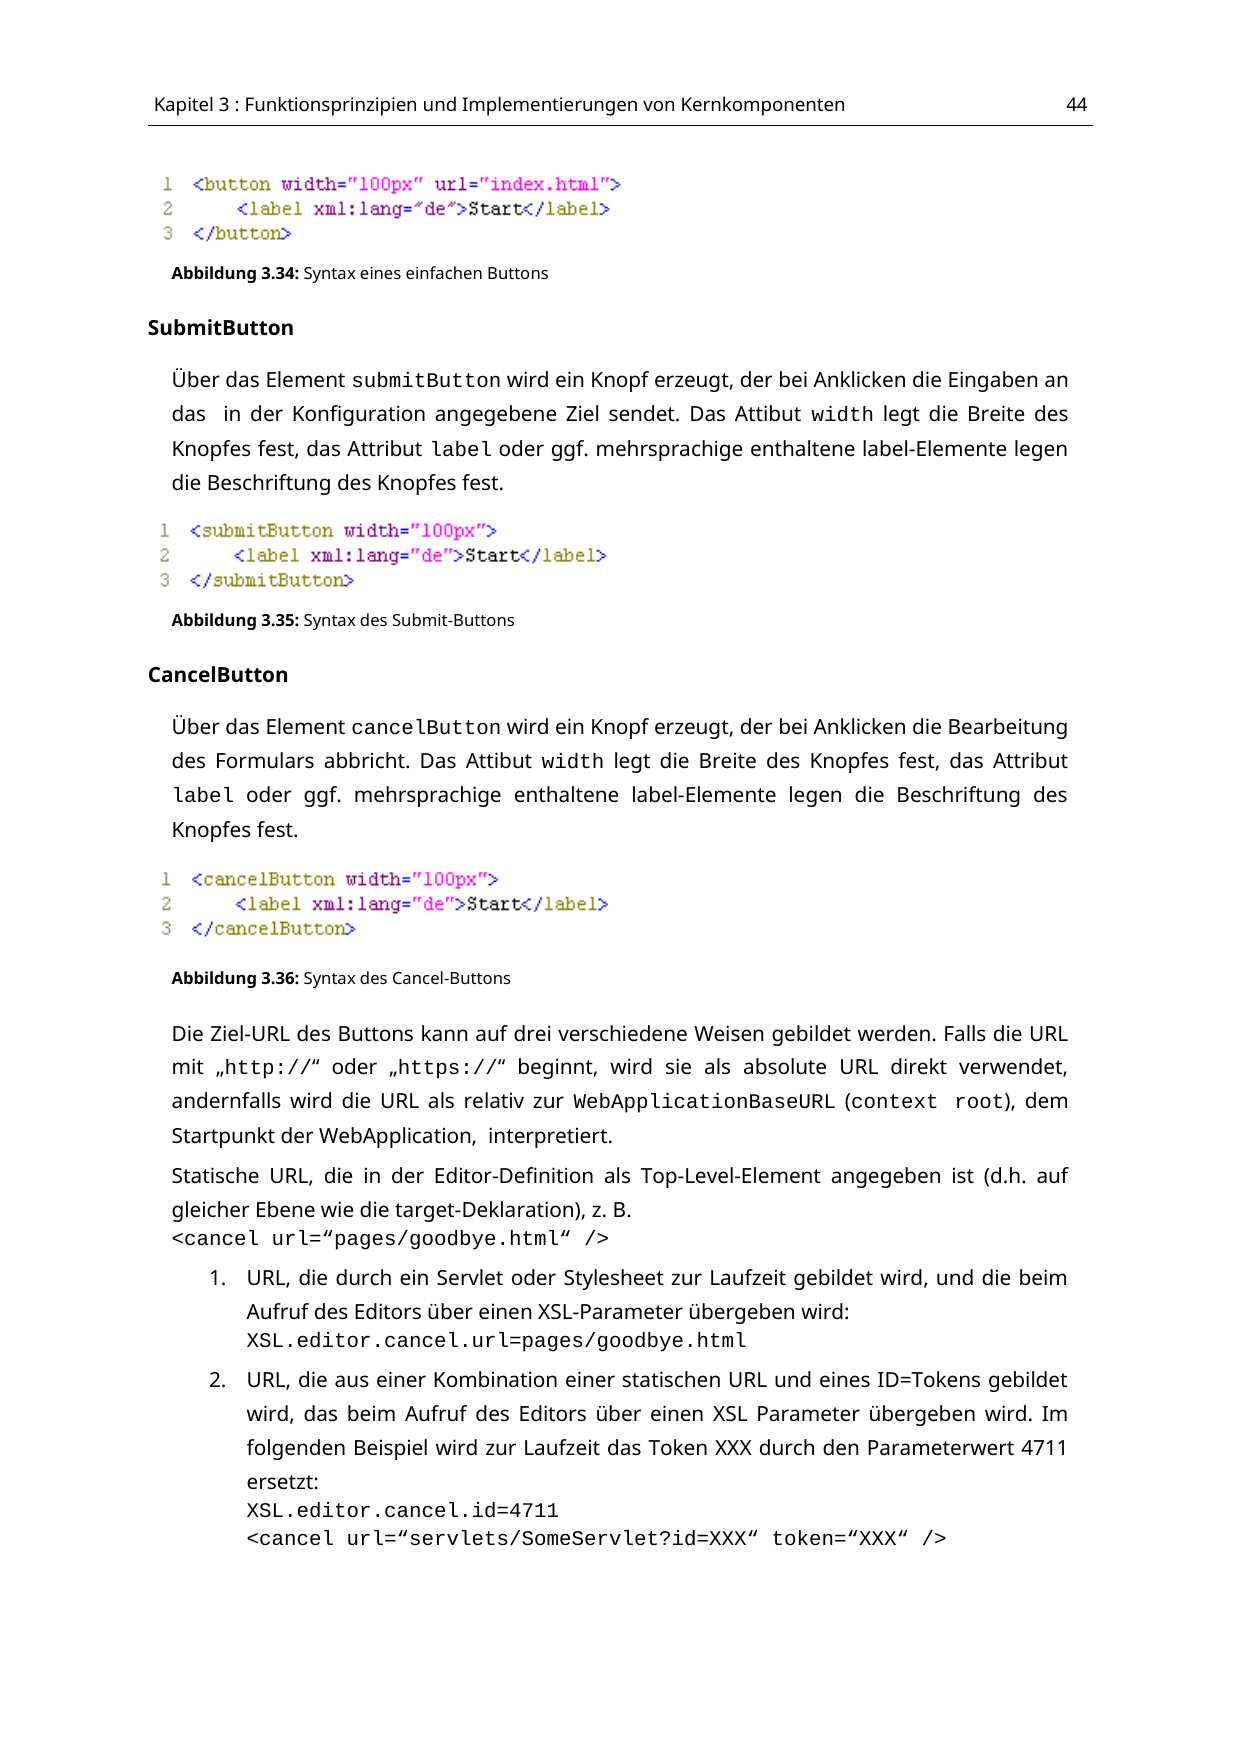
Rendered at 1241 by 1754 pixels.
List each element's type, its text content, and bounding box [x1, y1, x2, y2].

text Statische URL, die in der Editor-Definition als Top-Level-Element angegeben ist (d.h. auf gleicher Ebene wie die target-Deklaration), z. B. <cancel url=“pages/goodbye.html“ /> [171, 1161, 1069, 1251]
subtitle SubmitButton [148, 148, 1092, 342]
list URL, die durch ein Servlet oder Stylesheet zur Laufzeit gebildet wird, und die beim Aufruf des Editors über einen XSL-Parameter übergeben wird: XSL.editor.cancel.url=pages/goodbye.html [209, 1263, 1069, 1353]
text Die Ziel-URL des Buttons kann auf drei verschiedene Weisen gebildet werden. Falls die URL mit „http://“ oder „https://“ beginnt, wird sie als absolute URL direkt verwendet, andernfalls wird die URL als relativ zur WebApplicationBaseURL (context root), dem Startpunkt der WebApplication, interpretiert. [148, 855, 1069, 1149]
text Über das Element submitButton wird ein Knopf erzeugt, der bei Anklicken die Eingaben an das in der Konfiguration angegebene Ziel sendet. Das Attibut width legt die Breite des Knopfes fest, das Attribut label oder ggf. mehrsprachige enthaltene label-Elemente legen die Beschriftung des Knopfes fest. [171, 365, 1069, 496]
list URL, die aus einer Kombination einer statischen URL und eines ID=Tokens gebildet wird, das beim Aufruf des Editors über einen XSL Parameter übergeben wird. Im folgenden Beispiel wird zur Laufzeit das Token XXX durch den Parameterwert 4711 ersetzt: XSL.editor.cancel.id=4711 <cancel url=“servlets/SomeServlet?id=XXX“ token=“XXX“ /> [209, 1365, 1069, 1552]
text Über das Element cancelButton wird ein Knopf erzeugt, der bei Anklicken die Bearbeitung des Formulars abbricht. Das Attibut width legt die Breite des Knopfes fest, das Attribut label oder ggf. mehrsprachige enthaltene label-Elemente legen die Beschriftung des Knopfes fest. [171, 712, 1069, 843]
text Abbildung 3.36: Syntax des Submit-Buttons [171, 592, 633, 631]
text Abbildung 3.35: Syntax eines einfachen Buttons [171, 245, 630, 284]
subtitle CancelButton [148, 531, 1092, 688]
text Abbildung 3.37: Syntax des Cancel-Buttons [171, 942, 630, 989]
